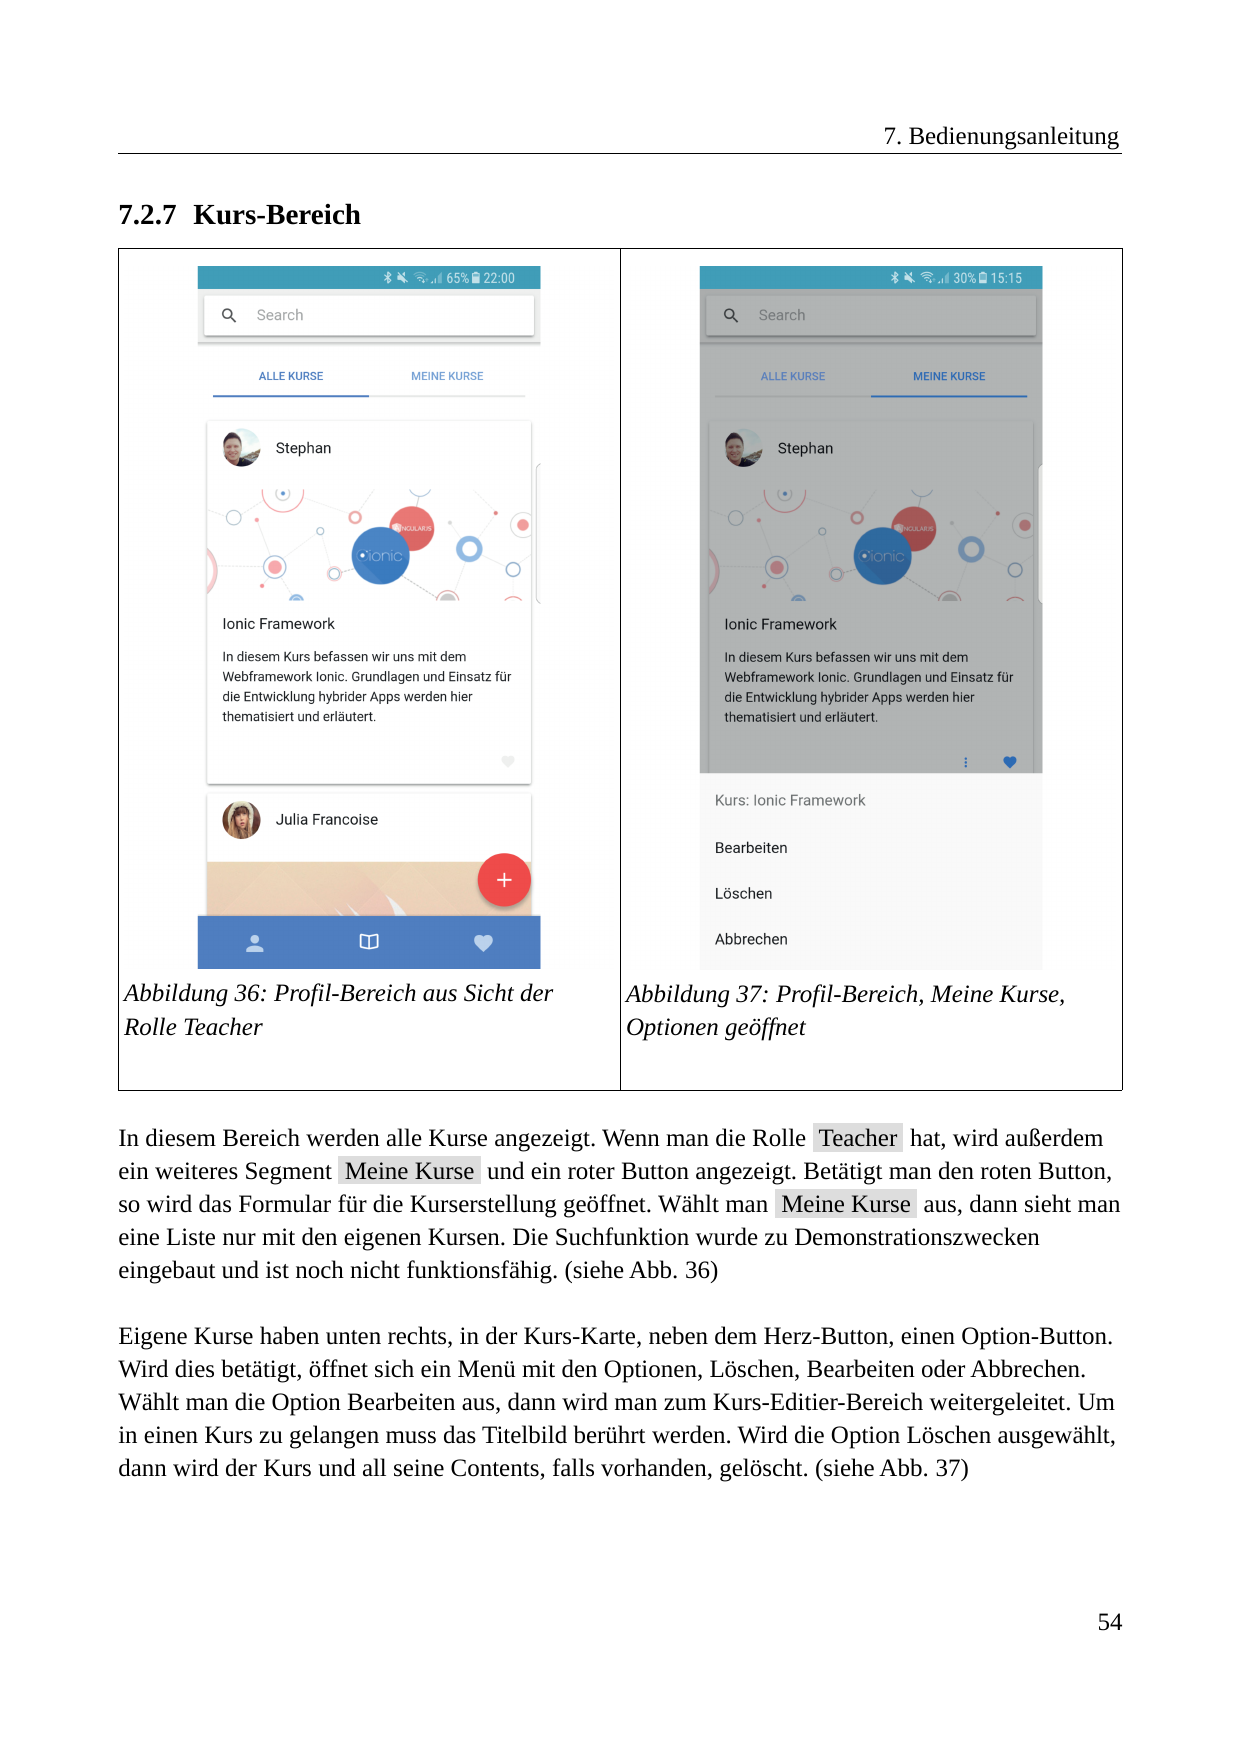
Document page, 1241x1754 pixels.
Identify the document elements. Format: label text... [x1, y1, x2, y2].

picture [625, 266, 1117, 970]
table_header [119, 249, 620, 1090]
subtitle Kurs-Bereich [118, 197, 1122, 230]
text Eigene Kurse haben unten rechts, in der Kurs-Karte, neben dem Herz-Button, einen Option-Button. Wird dies betätigt, öffnet sich ein Menü mit den Optionen, Löschen, Bearbeiten oder Abbrechen. Wählt man die Option Bearbeiten aus, dann wird man zum Kurs-Editier-Bereich weitergeleitet. Um in einen Kurs zu gelangen muss das Titelbild berührt werden. Wird die Option Löschen ausgewählt, dann wird der Kurs und all seine Contents, falls vorhanden, gelöscht. (siehe Abb. 37) [118, 1321, 1122, 1482]
table_header [621, 249, 1122, 1090]
picture [123, 266, 615, 969]
text In diesem Bereich werden alle Kurse angezeigt. Wenn man die Rolle Teacher hat, wird außerdem ein weiteres Segment Meine Kurse und ein roter Button angezeigt. Betätigt man den roten Button, so wird das Formular für die Kurserstellung geöffnet. Wählt man Meine Kurse aus, dann sieht man eine Liste nur mit den eigenen Kursen. Die Suchfunktion wurde zu Demonstrationszwecken eingebaut und ist noch nicht funktionsfähig. (siehe Abb. 36) [118, 1123, 1122, 1284]
